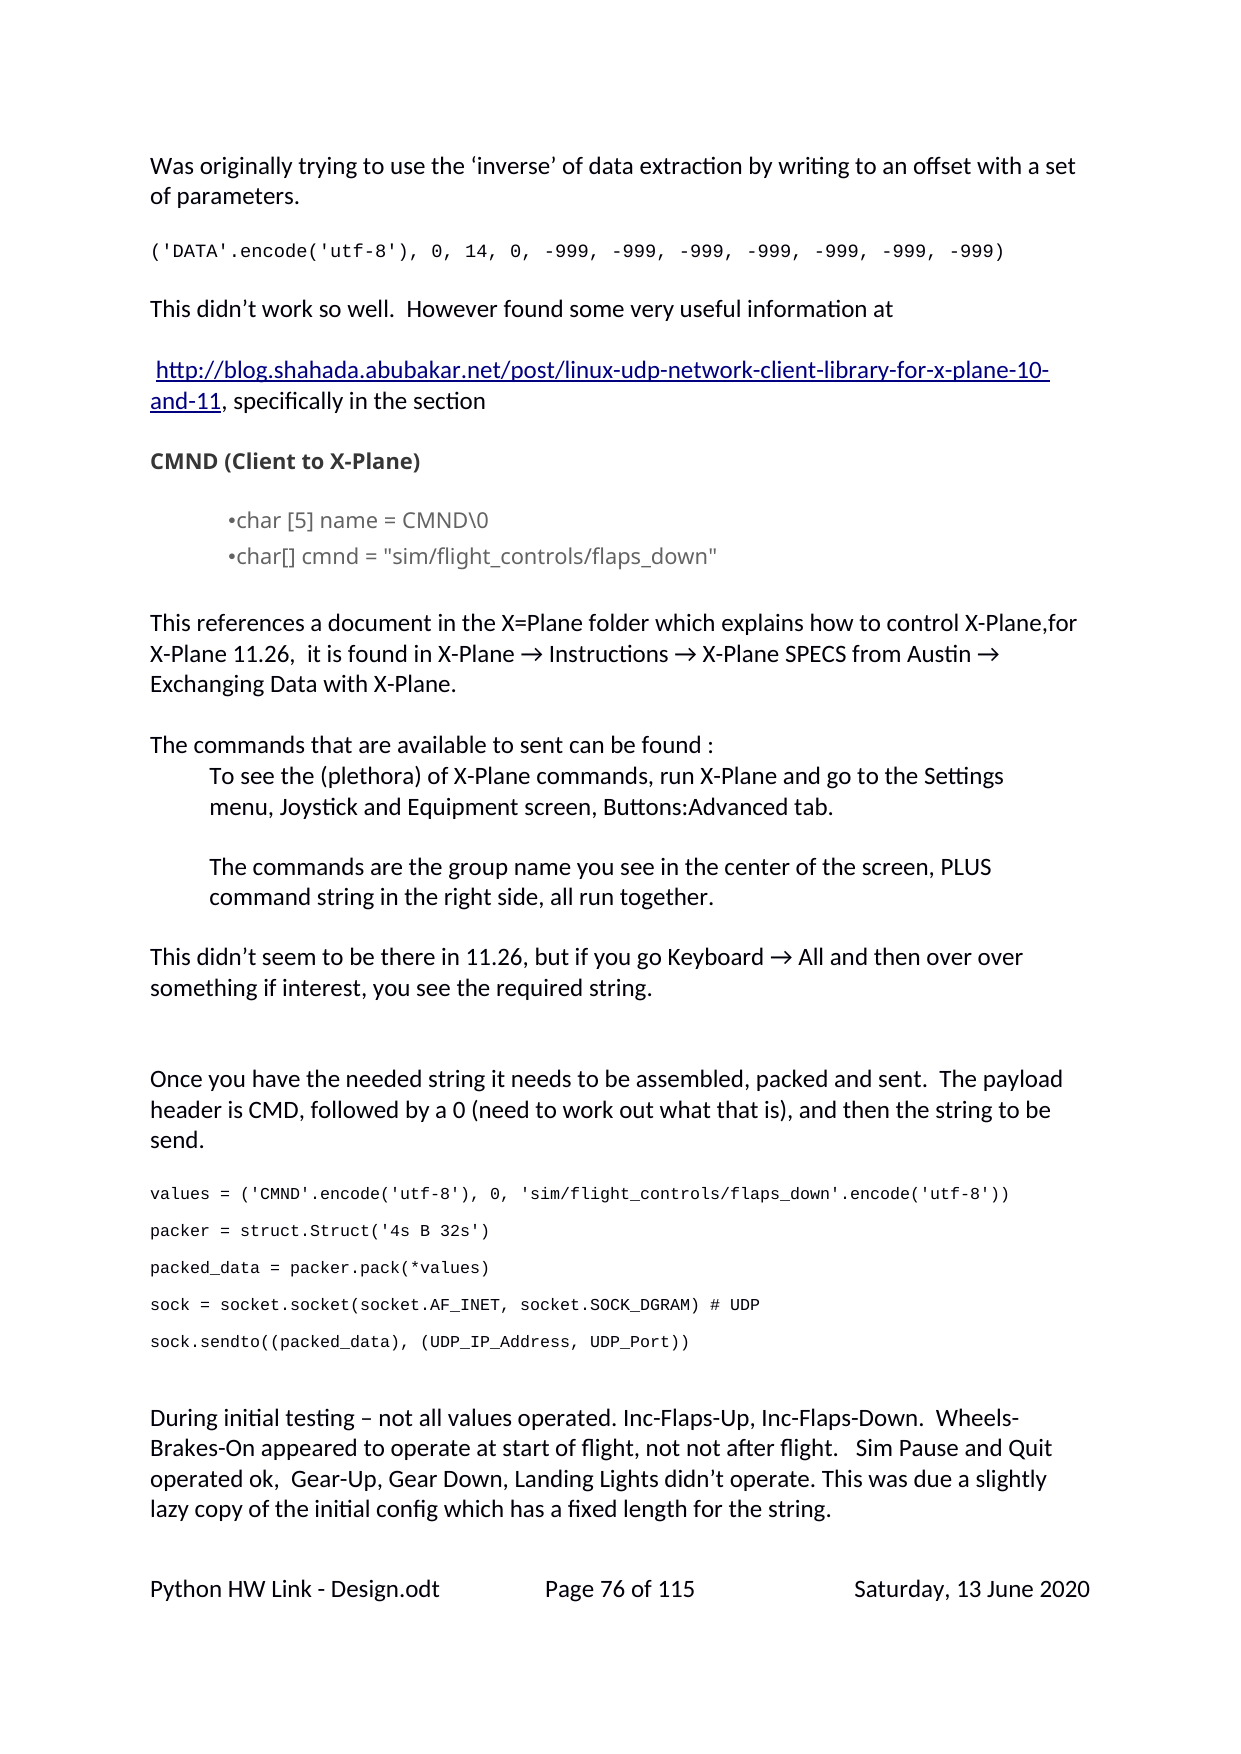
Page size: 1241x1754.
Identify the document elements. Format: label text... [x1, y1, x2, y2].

text http://blog.shahada.abubakar.net/post/linux-udp-network-client-library-for-x-plane-10-and-11, specifically in the section [150, 354, 1090, 415]
text This didn’t work so well. However found some very useful information at [150, 293, 1090, 324]
text values = ('CMND'.encode('utf-8'), 0, 'sim/flight_controls/flaps_down'.encode('utf-8')) [150, 1185, 1090, 1204]
list char [5] name = CMND\0 [150, 506, 1090, 535]
text sock = socket.socket(socket.AF_INET, socket.SOCK_DGRAM) # UDP [150, 1297, 1090, 1316]
text The commands are the group name you see in the center of the screen, PLUS command string in the right side, all run together. [209, 851, 1031, 912]
text Was originally trying to use the ‘inverse’ of data extraction by writing to an offset with a set of parameters. [150, 150, 1090, 211]
text packer = struct.Struct('4s B 32s') [150, 1222, 1090, 1241]
text During initial testing – not all values operated. Inc-Flaps-Up, Inc-Flaps-Down. Wheels-Brakes-On appeared to operate at start of flight, not not after flight. Sim Pause and Quit operated ok, Gear-Up, Gear Down, Landing Lights didn’t operate. This was due a slightly lazy copy of the initial config which has a fixed length for the string. [150, 1402, 1090, 1524]
text Once you have the needed string it needs to be assembled, packed and sent. The payload header is CMD, followed by a 0 (need to work out what that is), and then the string to be send. [150, 1063, 1090, 1155]
text ('DATA'.encode('utf-8'), 0, 14, 0, -999, -999, -999, -999, -999, -999, -999) [150, 242, 1090, 263]
text sock.sendto((packed_data), (UDP_IP_Address, UDP_Port)) [150, 1334, 1090, 1353]
list char[] cmnd = "sim/flight_controls/flaps_down" [150, 541, 1090, 571]
text This didn’t seem to be there in 11.26, but if you go Keyboard → All and then over over something if interest, you see the required string. [150, 941, 1090, 1002]
text packed_data = packer.pack(*values) [150, 1260, 1090, 1278]
text This references a document in the X=Plane folder which explains how to control X-Plane,for X-Plane 11.26, it is found in X-Plane → Instructions → X-Plane SPECS from Austin → Exchanging Data with X-Plane. [150, 607, 1090, 699]
text The commands that are available to sent can be found : [150, 729, 1090, 760]
text To see the (plethora) of X-Plane commands, run X-Plane and go to the Settings menu, Joystick and Equipment screen, Buttons:Advanced tab. [209, 760, 1031, 821]
text CMND (Client to X-Plane) [150, 446, 1090, 476]
